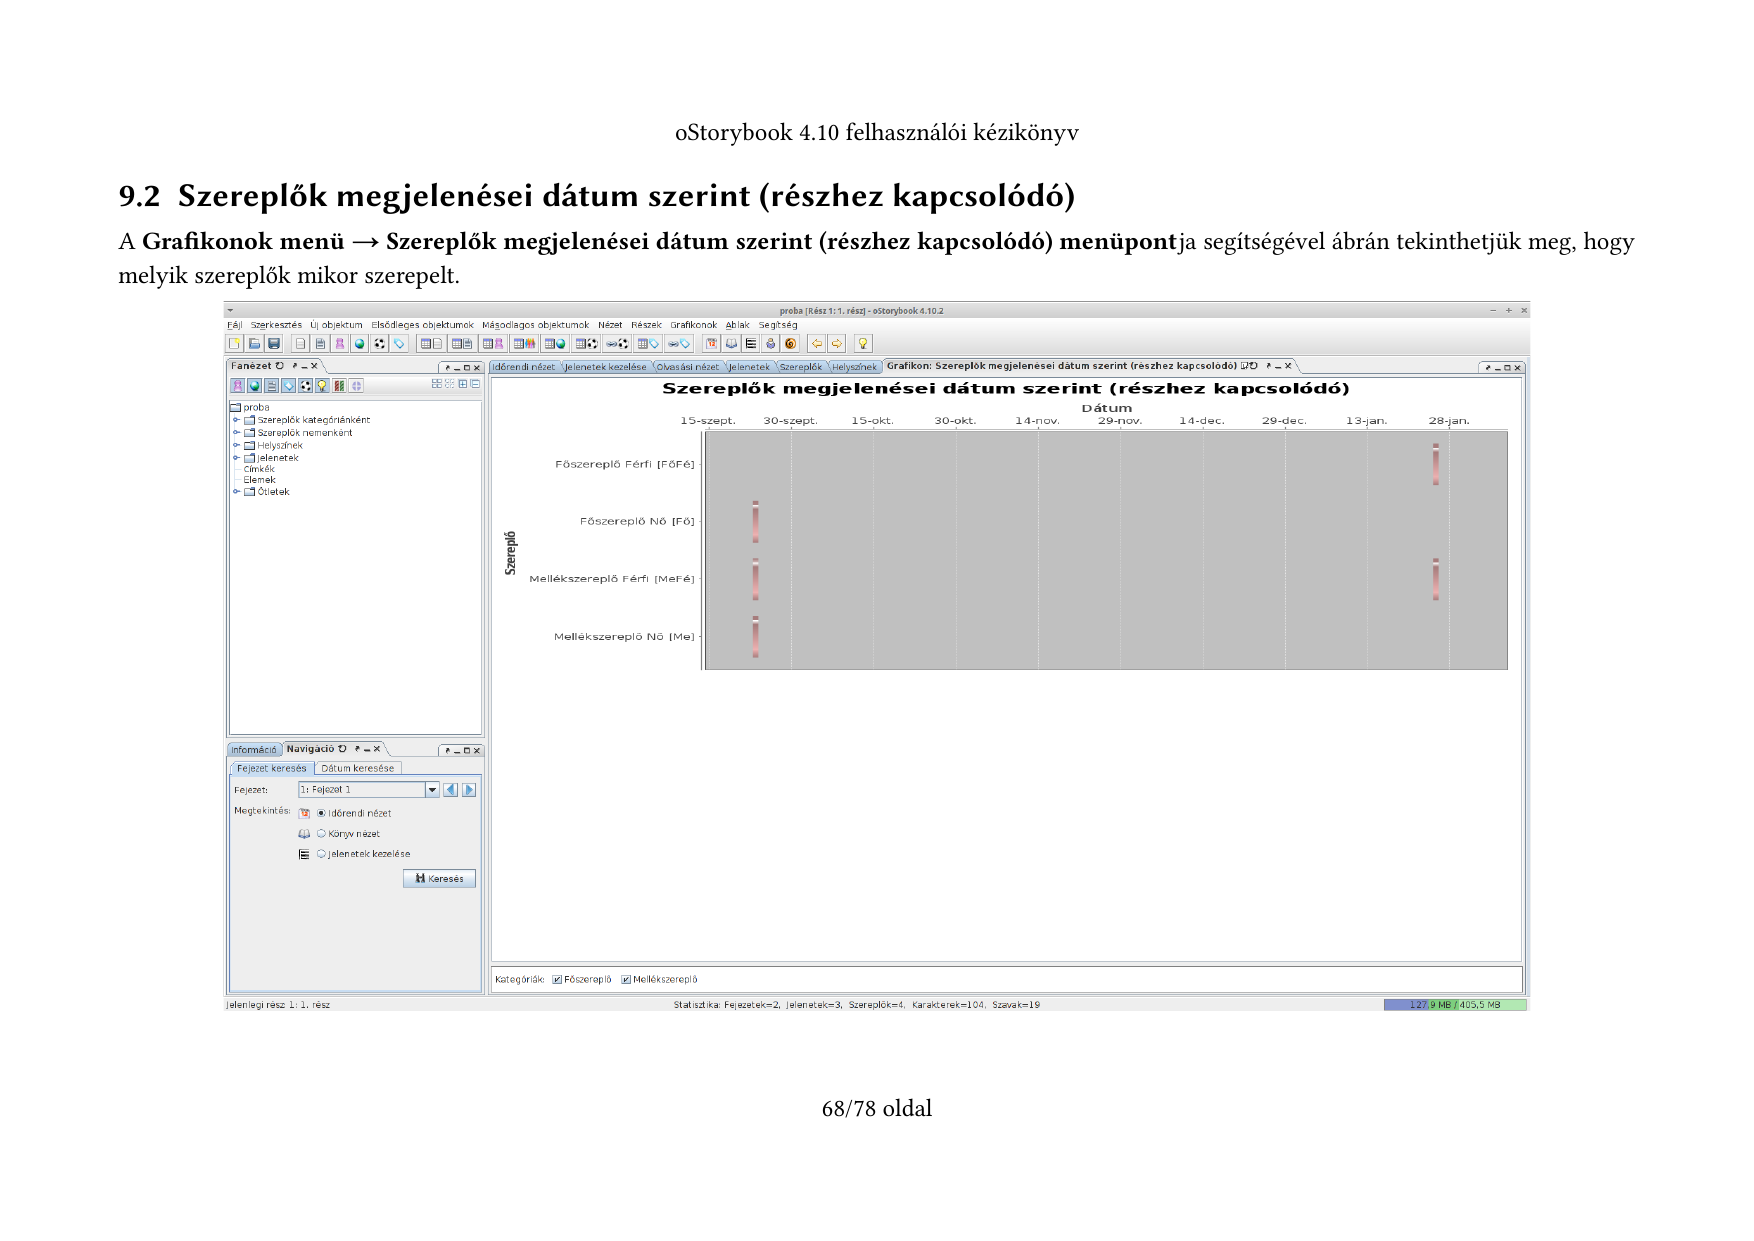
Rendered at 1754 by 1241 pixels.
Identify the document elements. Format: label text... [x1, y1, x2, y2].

picture [223, 301, 1531, 1011]
subtitle Szereplők megjelenései dátum szerint (részhez kapcsolódó) [118, 176, 1636, 214]
text A Grafikonok menü → Szereplők megjelenései dátum szerint (részhez kapcsolódó) menüpontja segítségével ábrán tekinthetjük meg, hogy melyik szereplők mikor szerepelt. [118, 227, 1636, 289]
